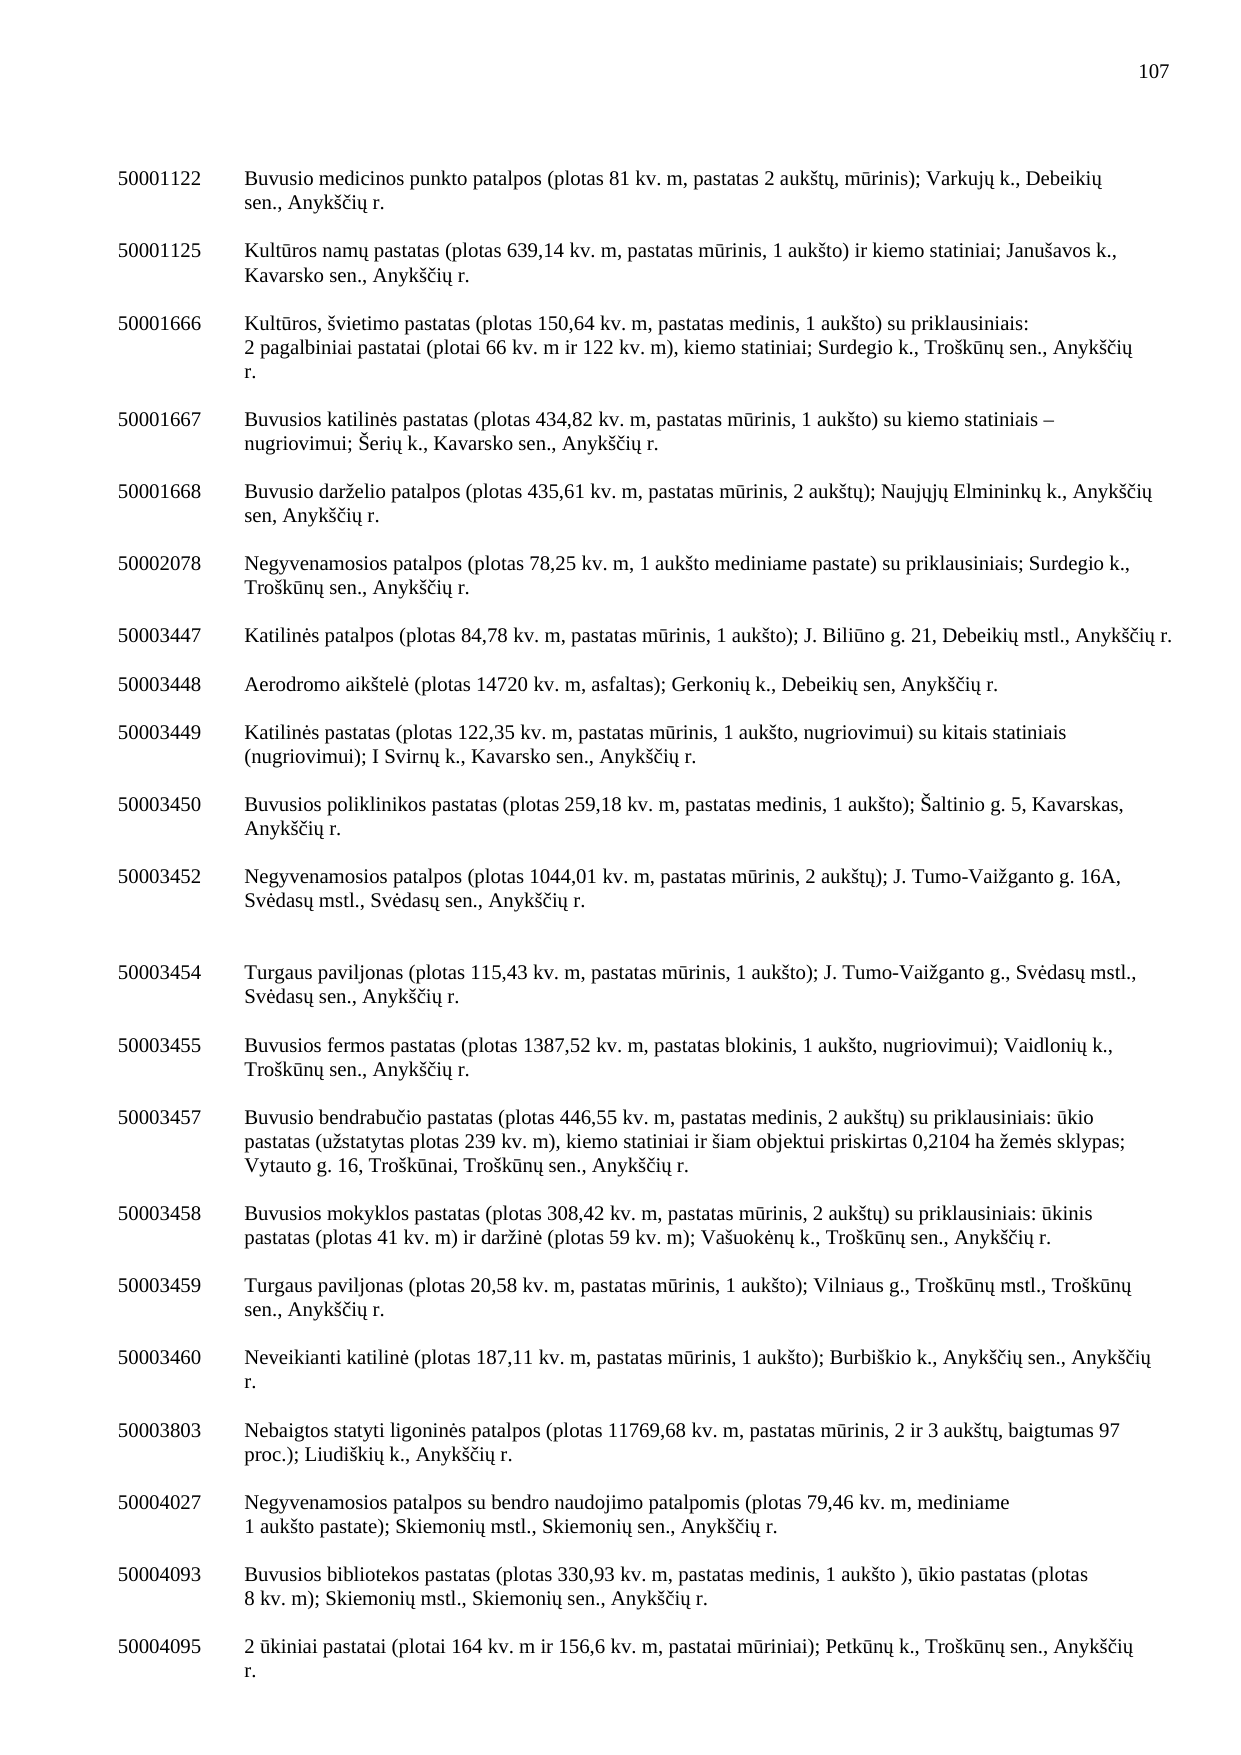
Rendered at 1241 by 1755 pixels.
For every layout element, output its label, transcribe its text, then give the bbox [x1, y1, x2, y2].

table_cell [1198, 1610, 1207, 1634]
table_cell 50003448 [101, 672, 233, 696]
table_cell [1148, 1105, 1163, 1177]
table_cell [1207, 142, 1240, 166]
table_cell Buvusios katilinės pastatas (plotas 434,82 kv. m, pastatas mūrinis, 1 aukšto) su kiemo statiniais – nugriovimui; Šerių k., Kavarsko sen., Anykščių r. [233, 407, 1148, 455]
table_cell [101, 1538, 1198, 1562]
table_cell [1207, 1610, 1240, 1634]
table_cell [101, 1249, 1198, 1273]
table_cell [1178, 551, 1192, 599]
table_cell [1193, 1273, 1198, 1321]
table_cell [1198, 624, 1207, 647]
table_cell [1198, 1345, 1207, 1393]
table_cell [101, 1466, 1198, 1490]
table_cell [1178, 1418, 1192, 1466]
table_cell Buvusios bibliotekos pastatas (plotas 330,93 kv. m, pastatas medinis, 1 aukšto ), ūkio pastatas (plotas 8 kv. m); Skiemonių mstl., Skiemonių sen., Anykščių r. [233, 1562, 1148, 1610]
table_cell Kultūros namų pastatas (plotas 639,14 kv. m, pastatas mūrinis, 1 aukšto) ir kiemo statiniai; Janušavos k., Kavarsko sen., Anykščių r. [233, 239, 1148, 287]
table_cell [1207, 1273, 1240, 1321]
table_cell [1163, 551, 1178, 599]
table_cell [1178, 311, 1192, 383]
table_cell [1207, 1009, 1240, 1032]
table_cell [1207, 1177, 1240, 1201]
table_cell 50003458 [101, 1201, 233, 1249]
table_cell [1163, 1634, 1178, 1682]
table_cell [1207, 1081, 1240, 1105]
table_cell 50003460 [101, 1345, 233, 1393]
table_cell [1148, 1562, 1163, 1610]
table_cell [1178, 1273, 1192, 1321]
table_cell [101, 936, 1198, 960]
table_cell [1148, 720, 1163, 768]
table_cell [1207, 118, 1240, 142]
table_cell [1148, 792, 1163, 840]
table_cell [101, 1610, 1198, 1634]
table_cell [101, 1394, 1198, 1417]
table_cell [1148, 311, 1163, 383]
table_cell [1207, 840, 1240, 864]
table_cell [1198, 1394, 1207, 1417]
table_cell [1163, 672, 1178, 696]
table_cell [1207, 936, 1240, 960]
table_cell [1198, 214, 1207, 238]
table_cell [1207, 166, 1240, 214]
table_cell Nebaigtos statyti ligoninės patalpos (plotas 11769,68 kv. m, pastatas mūrinis, 2 ir 3 aukštų, baigtumas 97 proc.); Liudiškių k., Anykščių r. [233, 1418, 1148, 1466]
table_cell [1207, 624, 1240, 647]
table_cell [1163, 792, 1178, 840]
table_cell [1148, 166, 1163, 214]
table_cell Buvusio bendrabučio pastatas (plotas 446,55 kv. m, pastatas medinis, 2 aukštų) su priklausiniais: ūkio pastatas (užstatytas plotas 239 kv. m), kiemo statiniai ir šiam objektui priskirtas 0,2104 ha žemės sklypas; Vytauto g. 16, Troškūnai, Troškūnų sen., Anykščių r. [233, 1105, 1148, 1177]
table_cell [1178, 1033, 1192, 1081]
table_cell [1198, 1418, 1207, 1466]
table_cell [1148, 960, 1163, 1008]
table_cell [1178, 1201, 1192, 1249]
table_cell Turgaus paviljonas (plotas 20,58 kv. m, pastatas mūrinis, 1 aukšto); Vilniaus g., Troškūnų mstl., Troškūnų sen., Anykščių r. [233, 1273, 1148, 1321]
table_cell Buvusio medicinos punkto patalpos (plotas 81 kv. m, pastatas 2 aukštų, mūrinis); Varkujų k., Debeikių sen., Anykščių r. [233, 166, 1148, 214]
table_cell 50003459 [101, 1273, 233, 1321]
table_cell [1207, 551, 1240, 599]
table_cell [1207, 527, 1240, 551]
table_cell 50003447 [101, 624, 233, 647]
table_cell [1148, 239, 1163, 287]
table_cell [1148, 1273, 1163, 1321]
table_cell [1148, 407, 1163, 455]
table_cell [1207, 1201, 1240, 1249]
table_cell Buvusios fermos pastatas (plotas 1387,52 kv. m, pastatas blokinis, 1 aukšto, nugriovimui); Vaidlonių k., Troškūnų sen., Anykščių r. [233, 1033, 1148, 1081]
table_cell [1193, 792, 1198, 840]
table_cell 50003803 [101, 1418, 233, 1466]
table_cell 50003455 [101, 1033, 233, 1081]
table_cell [101, 768, 1198, 792]
table_cell [1148, 1033, 1163, 1081]
table_cell [1198, 1105, 1207, 1177]
table_cell [1163, 1490, 1178, 1538]
table_cell [1198, 960, 1207, 1008]
table_cell [1198, 1634, 1207, 1682]
table_cell [1198, 527, 1207, 551]
table_cell Turgaus paviljonas (plotas 115,43 kv. m, pastatas mūrinis, 1 aukšto); J. Tumo-Vaižganto g., Svėdasų mstl., Svėdasų sen., Anykščių r. [233, 960, 1148, 1008]
table_cell 2 ūkiniai pastatai (plotai 164 kv. m ir 156,6 kv. m, pastatai mūriniai); Petkūnų k., Troškūnų sen., Anykščių r. [233, 1634, 1148, 1682]
table_cell [1198, 1009, 1207, 1032]
table_cell 50001666 [101, 311, 233, 383]
table_cell [1193, 960, 1198, 1008]
table_cell [1207, 768, 1240, 792]
table_cell [1198, 768, 1207, 792]
table_cell [1163, 1105, 1178, 1177]
table_cell 50001668 [101, 479, 233, 527]
table_cell Neveikianti katilinė (plotas 187,11 kv. m, pastatas mūrinis, 1 aukšto); Burbiškio k., Anykščių sen., Anykščių r. [233, 1345, 1178, 1393]
table_cell [1198, 455, 1207, 479]
table_cell [1193, 311, 1198, 383]
table_cell [1198, 239, 1207, 287]
table_cell [1163, 1201, 1178, 1249]
table_cell [1148, 1201, 1163, 1249]
table_cell [1198, 720, 1207, 768]
table_cell [1163, 239, 1178, 287]
table_cell [101, 214, 1198, 238]
table_cell [1198, 407, 1207, 455]
table_cell [1193, 1201, 1198, 1249]
table_cell [1198, 479, 1207, 527]
table_cell [101, 383, 1198, 407]
table_cell [1207, 912, 1240, 936]
table_cell [1207, 455, 1240, 479]
table_cell [1198, 864, 1207, 912]
table_cell 50004095 [101, 1634, 233, 1682]
table_cell [1198, 1177, 1207, 1201]
table_cell [1207, 1538, 1240, 1562]
table_cell [1193, 1033, 1198, 1081]
table_cell [1207, 1466, 1240, 1490]
table_cell [1207, 792, 1240, 840]
table_cell [1207, 1105, 1240, 1177]
table_cell [1193, 1490, 1198, 1538]
table_cell Katilinės patalpos (plotas 84,78 kv. m, pastatas mūrinis, 1 aukšto); J. Biliūno g. 21, Debeikių mstl., Anykščių r. [233, 624, 1192, 647]
table_cell [1207, 311, 1240, 383]
table_cell 50001122 [101, 166, 233, 214]
table_cell [1198, 1081, 1207, 1105]
table_cell [1193, 479, 1198, 527]
table_cell [1198, 672, 1207, 696]
table_cell [1207, 407, 1240, 455]
table_cell [1178, 720, 1192, 768]
table_cell [1148, 1418, 1163, 1466]
table_cell Buvusios mokyklos pastatas (plotas 308,42 kv. m, pastatas mūrinis, 2 aukštų) su priklausiniais: ūkinis pastatas (plotas 41 kv. m) ir daržinė (plotas 59 kv. m); Vašuokėnų k., Troškūnų sen., Anykščių r. [233, 1201, 1148, 1249]
table_cell [1193, 1105, 1198, 1177]
table_cell [1193, 864, 1198, 912]
table_cell [1178, 1345, 1192, 1393]
table_cell [1178, 407, 1192, 455]
table_cell [1193, 239, 1198, 287]
table_cell [1198, 599, 1207, 623]
table_cell Katilinės pastatas (plotas 122,35 kv. m, pastatas mūrinis, 1 aukšto, nugriovimui) su kitais statiniais (nugriovimui); I Svirnų k., Kavarsko sen., Anykščių r. [233, 720, 1148, 768]
table_cell [1198, 648, 1207, 672]
table_cell [1163, 166, 1178, 214]
table_cell [1198, 287, 1207, 311]
table_cell [101, 527, 1198, 551]
table_cell [1193, 1345, 1198, 1393]
table_cell [1178, 1490, 1192, 1538]
table_cell [1178, 166, 1192, 214]
table_cell 50002078 [101, 551, 233, 599]
table_cell Aerodromo aikštelė (plotas 14720 kv. m, asfaltas); Gerkonių k., Debeikių sen, Anykščių r. [233, 672, 1148, 696]
table_cell [101, 1009, 1198, 1032]
table_cell [1193, 551, 1198, 599]
table_cell [1193, 407, 1198, 455]
table_cell [1198, 840, 1207, 864]
table_cell [1198, 1321, 1207, 1345]
table_cell [1198, 1538, 1207, 1562]
table_cell [1163, 1273, 1178, 1321]
table_cell [1207, 599, 1240, 623]
table_cell [1207, 720, 1240, 768]
table_cell [1193, 720, 1198, 768]
table_cell 50003457 [101, 1105, 233, 1177]
table_cell [1207, 1321, 1240, 1345]
table_cell [1207, 287, 1240, 311]
table_cell [1198, 1273, 1207, 1321]
table_cell [1178, 479, 1192, 527]
table_cell Buvusios poliklinikos pastatas (plotas 259,18 kv. m, pastatas medinis, 1 aukšto); Šaltinio g. 5, Kavarskas, Anykščių r. [233, 792, 1148, 840]
table_cell [1163, 1562, 1178, 1610]
table_cell [101, 840, 1198, 864]
table_cell [1178, 960, 1192, 1008]
table_cell [1193, 1634, 1198, 1682]
table_cell [1163, 1418, 1178, 1466]
table_cell [1198, 1201, 1207, 1249]
table_cell [1207, 1394, 1240, 1417]
table_cell [1178, 792, 1192, 840]
table_cell [1148, 672, 1163, 696]
table_cell [101, 455, 1198, 479]
table_cell [1207, 1418, 1240, 1466]
table_cell [1198, 551, 1207, 599]
table_cell Negyvenamosios patalpos su bendro naudojimo patalpomis (plotas 79,46 kv. m, mediniame 1 aukšto pastate); Skiemonių mstl., Skiemonių sen., Anykščių r. [233, 1490, 1148, 1538]
table_cell [1178, 239, 1192, 287]
table_cell [1198, 1562, 1207, 1610]
table_cell [101, 599, 1198, 623]
table_cell 50003449 [101, 720, 233, 768]
table_cell [1207, 1490, 1240, 1538]
table_cell 50001667 [101, 407, 233, 455]
table_cell Negyvenamosios patalpos (plotas 1044,01 kv. m, pastatas mūrinis, 2 aukštų); J. Tumo-Vaižganto g. 16A, Svėdasų mstl., Svėdasų sen., Anykščių r. [233, 864, 1178, 912]
table_cell [1207, 214, 1240, 238]
table_cell [1198, 912, 1207, 936]
table_cell [1198, 383, 1207, 407]
table_cell [101, 1321, 1198, 1345]
table_cell [1178, 864, 1192, 912]
table_cell [1207, 696, 1240, 720]
table_cell [1198, 166, 1207, 214]
table_cell [1163, 1033, 1178, 1081]
table_cell [1207, 960, 1240, 1008]
table_cell [1207, 672, 1240, 696]
table_cell [1198, 311, 1207, 383]
table_cell [101, 118, 1198, 142]
table_cell [1207, 1033, 1240, 1081]
table_cell [101, 912, 1198, 936]
table_cell 50003454 [101, 960, 233, 1008]
table_cell [101, 142, 1198, 166]
table_cell [1198, 1249, 1207, 1273]
table_cell [1163, 960, 1178, 1008]
table_cell [1198, 696, 1207, 720]
table_cell [101, 696, 1198, 720]
table_cell [101, 1081, 1198, 1105]
table_cell [1198, 936, 1207, 960]
table_cell [1198, 118, 1207, 142]
table_cell [1207, 239, 1240, 287]
table_cell [1193, 672, 1198, 696]
table_cell [1207, 479, 1240, 527]
table_cell [1198, 1466, 1207, 1490]
table_cell [1163, 407, 1178, 455]
table_cell [1193, 1562, 1198, 1610]
table_cell Kultūros, švietimo pastatas (plotas 150,64 kv. m, pastatas medinis, 1 aukšto) su priklausiniais: 2 pagalbiniai pastatai (plotai 66 kv. m ir 122 kv. m), kiemo statiniai; Surdegio k., Troškūnų sen., Anykščių r. [233, 311, 1148, 383]
table_cell [1193, 624, 1198, 647]
table_cell Buvusio darželio patalpos (plotas 435,61 kv. m, pastatas mūrinis, 2 aukštų); Naujųjų Elmininkų k., Anykščių sen, Anykščių r. [233, 479, 1178, 527]
table_cell [1178, 1562, 1192, 1610]
table_cell [1163, 311, 1178, 383]
table_cell [1207, 1249, 1240, 1273]
table_cell [1207, 864, 1240, 912]
table_cell [1148, 1634, 1163, 1682]
table_cell [101, 1177, 1198, 1201]
table_cell [101, 648, 1198, 672]
table_cell [1207, 648, 1240, 672]
table_cell [1178, 1105, 1192, 1177]
table_cell [1207, 1634, 1240, 1682]
table_cell [1198, 1033, 1207, 1081]
table_cell [101, 287, 1198, 311]
table_cell Negyvenamosios patalpos (plotas 78,25 kv. m, 1 aukšto mediniame pastate) su priklausiniais; Surdegio k., Troškūnų sen., Anykščių r. [233, 551, 1148, 599]
table_cell [1207, 383, 1240, 407]
table_cell [1148, 551, 1163, 599]
table_cell 50004093 [101, 1562, 233, 1610]
table_cell 50003452 [101, 864, 233, 912]
table_cell [1163, 720, 1178, 768]
table_cell [1207, 1345, 1240, 1393]
table_cell [1178, 1634, 1192, 1682]
table_cell [1193, 1418, 1198, 1466]
table_cell [1198, 792, 1207, 840]
table_cell [1148, 1490, 1163, 1538]
table_cell [1178, 672, 1192, 696]
table_cell [1198, 142, 1207, 166]
table_cell [1193, 166, 1198, 214]
table_cell [1207, 1562, 1240, 1610]
table_cell 50004027 [101, 1490, 233, 1538]
table_cell [1198, 1490, 1207, 1538]
table_cell 50003450 [101, 792, 233, 840]
table_cell 50001125 [101, 239, 233, 287]
